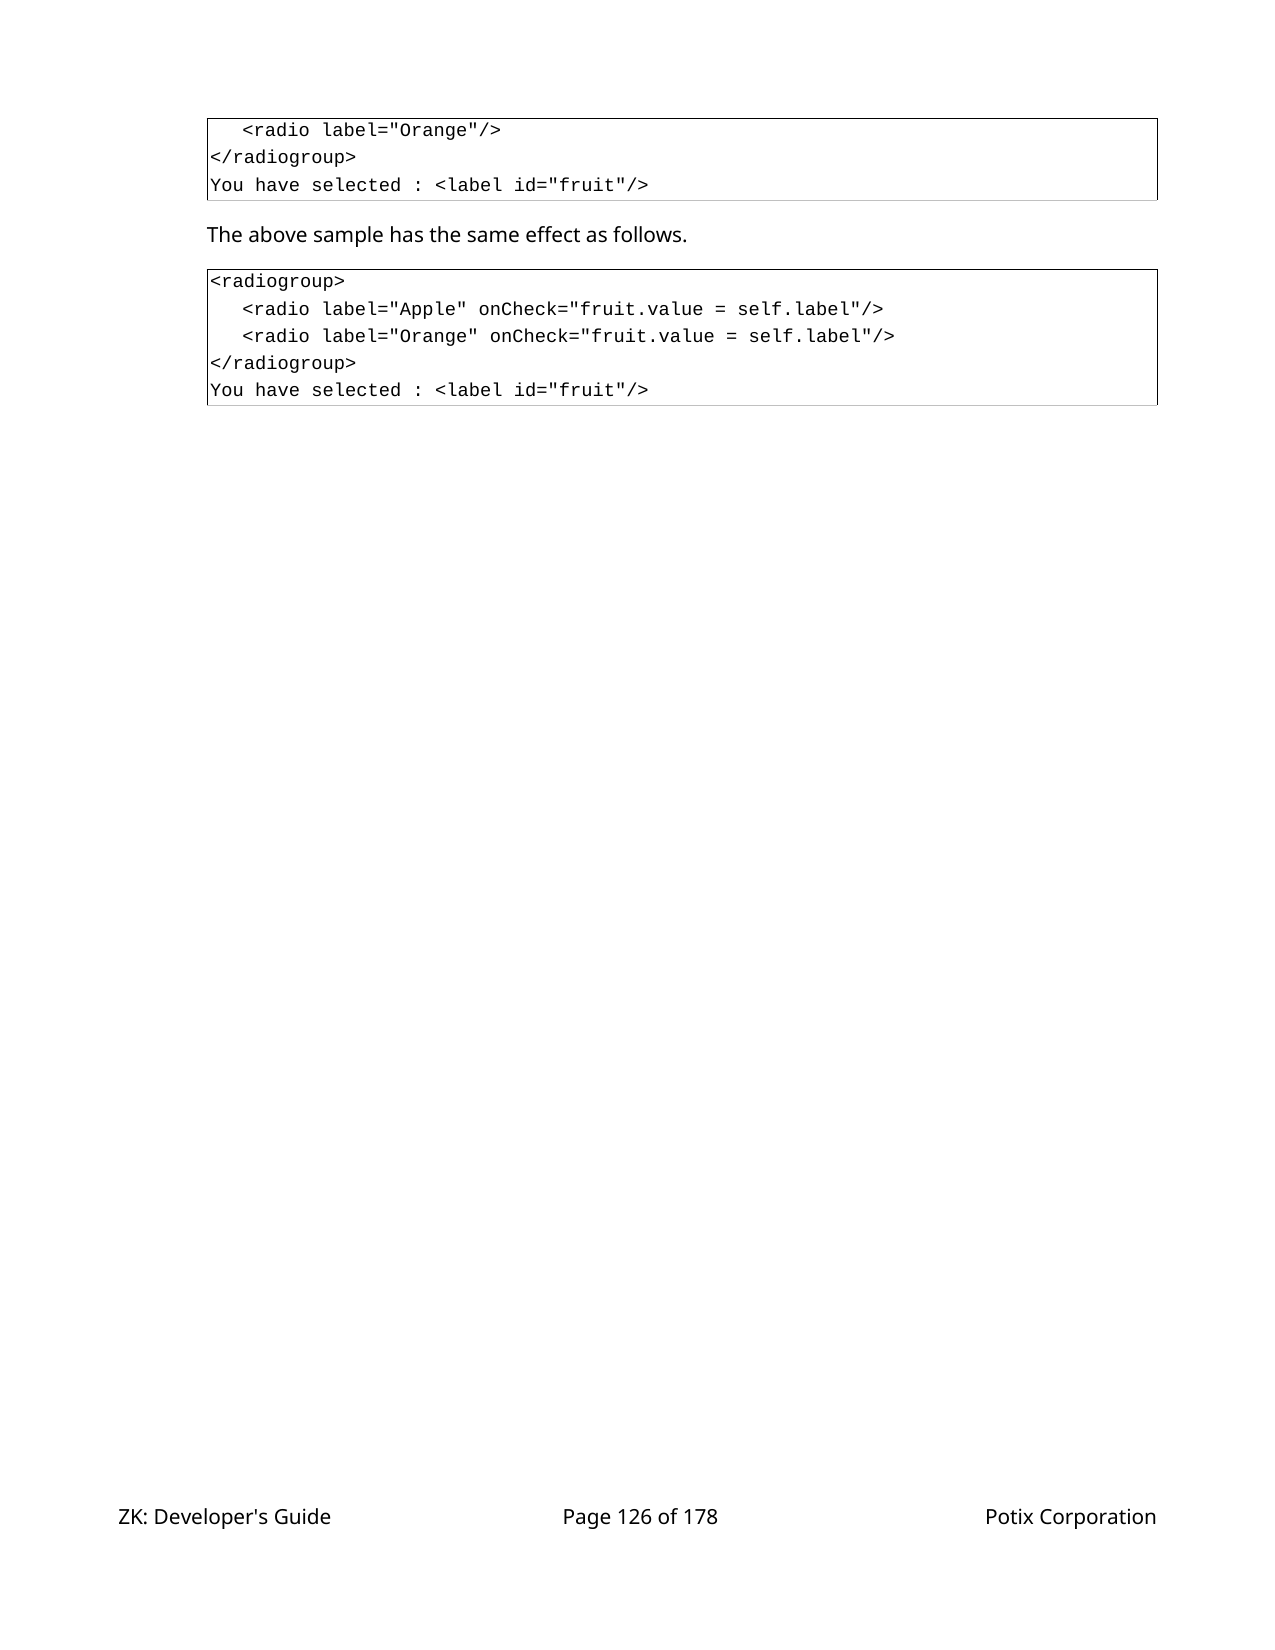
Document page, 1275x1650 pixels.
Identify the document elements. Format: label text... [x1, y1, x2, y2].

text <radio label="Apple" onCheck="fruit.value = self.label"/> [208, 296, 1157, 321]
text <radiogroup> [208, 270, 1157, 293]
text </radiogroup> [208, 351, 1157, 375]
text <radio label="Orange"/> [208, 119, 1157, 142]
text The above sample has the same effect as follows. [207, 220, 1157, 249]
text <radio label="Orange" onCheck="fruit.value = self.label"/> [208, 324, 1157, 348]
text </radiogroup> [208, 145, 1157, 169]
text You have selected : <label id="fruit"/> [208, 172, 1157, 200]
text You have selected : <label id="fruit"/> [208, 378, 1157, 405]
